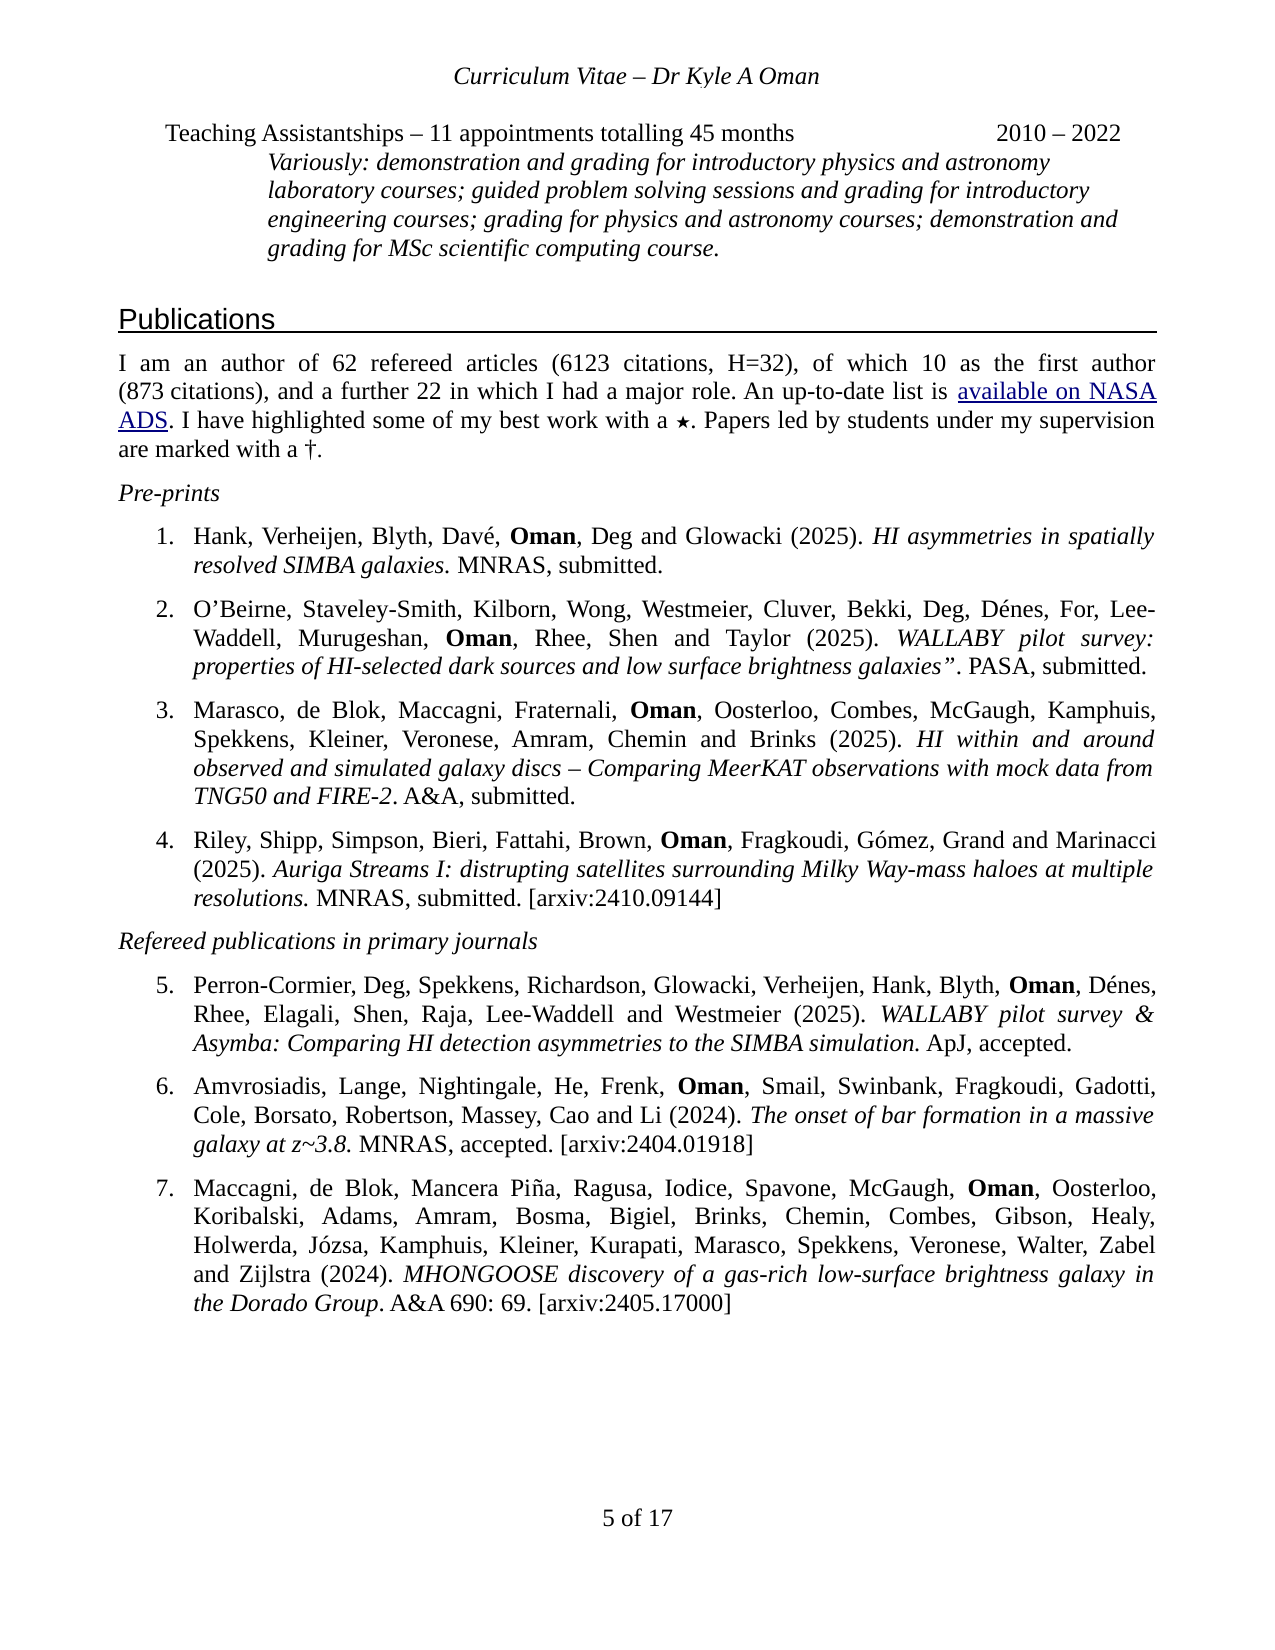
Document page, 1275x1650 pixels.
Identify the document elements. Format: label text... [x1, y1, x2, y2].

list Hank, Verheijen, Blyth, Davé, Oman, Deg and Glowacki (2025). HI asymmetries in spatially resolved SIMBA galaxies. MNRAS, submitted. [156, 521, 1157, 579]
list Maccagni, de Blok, Mancera Piña, Ragusa, Iodice, Spavone, McGaugh, Oman, Oosterloo, Koribalski, Adams, Amram, Bosma, Bigiel, Brinks, Chemin, Combes, Gibson, Healy, Holwerda, Józsa, Kamphuis, Kleiner, Kurapati, Marasco, Spekkens, Veronese, Walter, Zabel and Zijlstra (2024). MHONGOOSE discovery of a gas-rich low-surface brightness galaxy in the Dorado Group. A&A 690: 69. [arxiv:2405.17000] [156, 1173, 1157, 1316]
text Refereed publications in primary journals [118, 926, 1157, 955]
list Perron-Cormier, Deg, Spekkens, Richardson, Glowacki, Verheijen, Hank, Blyth, Oman, Dénes, Rhee, Elagali, Shen, Raja, Lee-Waddell and Westmeier (2025). WALLABY pilot survey & Asymba: Comparing HI detection asymmetries to the SIMBA simulation. ApJ, accepted. [156, 970, 1157, 1056]
list Marasco, de Blok, Maccagni, Fraternali, Oman, Oosterloo, Combes, McGaugh, Kamphuis, Spekkens, Kleiner, Veronese, Amram, Chemin and Brinks (2025). HI within and around observed and simulated galaxy discs – Comparing MeerKAT observations with mock data from TNG50 and FIRE-2. A&A, submitted. [156, 695, 1157, 810]
text I am an author of 62 refereed articles (6123 citations, H=32), of which 10 as the first author (873 citations), and a further 22 in which I had a major role. An up-to-date list is available on NASA ADS. I have highlighted some of my best work with a ★. Papers led by students under my supervision are marked with a †. [118, 348, 1157, 463]
text Teaching Assistantships – 11 appointments totalling 45 months 2010 – 2022 Variously: demonstration and grading for introductory physics and astronomy laboratory courses; guided problem solving sessions and grading for introductory engineering courses; grading for physics and astronomy courses; demonstration and grading for MSc scientific computing course. [118, 118, 1157, 262]
subtitle Publications [118, 302, 1157, 331]
text Pre-prints [118, 478, 1157, 506]
list Amvrosiadis, Lange, Nightingale, He, Frenk, Oman, Smail, Swinbank, Fragkoudi, Gadotti, Cole, Borsato, Robertson, Massey, Cao and Li (2024). The onset of bar formation in a massive galaxy at z~3.8. MNRAS, accepted. [arxiv:2404.01918] [156, 1071, 1157, 1158]
list Riley, Shipp, Simpson, Bieri, Fattahi, Brown, Oman, Fragkoudi, Gómez, Grand and Marinacci (2025). Auriga Streams I: distrupting satellites surrounding Milky Way-mass haloes at multiple resolutions. MNRAS, submitted. [arxiv:2410.09144] [156, 825, 1157, 911]
list O’Beirne, Staveley-Smith, Kilborn, Wong, Westmeier, Cluver, Bekki, Deg, Dénes, For, Lee-Waddell, Murugeshan, Oman, Rhee, Shen and Taylor (2025). WALLABY pilot survey: properties of HI-selected dark sources and low surface brightness galaxies”. PASA, submitted. [156, 594, 1157, 680]
